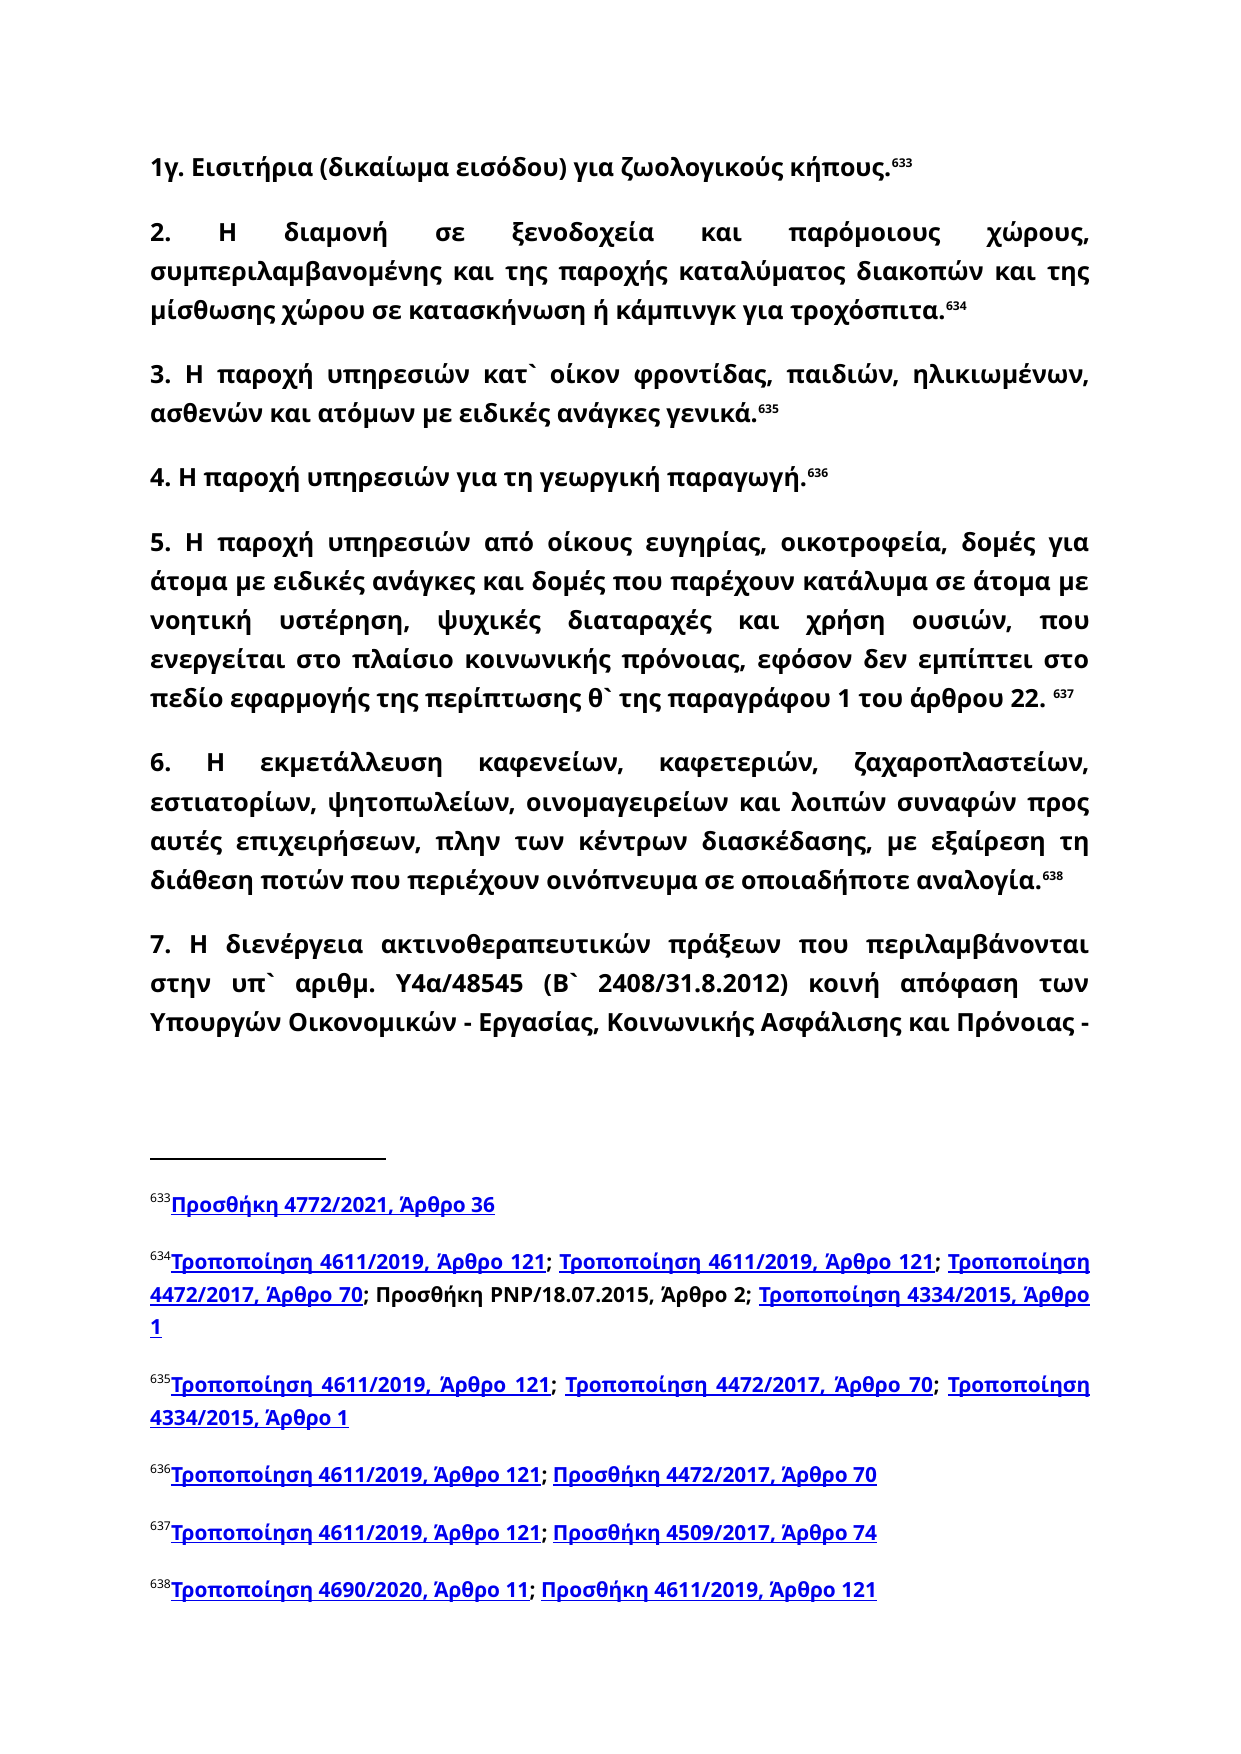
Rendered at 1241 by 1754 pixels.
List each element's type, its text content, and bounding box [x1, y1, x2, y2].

text 3. Η παροχή υπηρεσιών κατ` οίκον φροντίδας, παιδιών, ηλικιωμένων, ασθενών και ατόμων με ειδικές ανάγκες γενικά. [150, 357, 1090, 430]
text Τροποποίηση 4611/2019, Άρθρο 121; Προσθήκη 4472/2017, Άρθρο 70 [150, 1460, 1090, 1489]
text Τροποποίηση 4611/2019, Άρθρο 121; Προσθήκη 4509/2017, Άρθρο 74 [150, 1518, 1090, 1546]
text Τροποποίηση 4611/2019, Άρθρο 121; Τροποποίηση 4472/2017, Άρθρο 70; Τροποποίηση 4334/2015, Άρθρο 1 [150, 1370, 1090, 1431]
text Προσθήκη 4772/2021, Άρθρο 36 [150, 1190, 1090, 1218]
text 5. Η παροχή υπηρεσιών από οίκους ευγηρίας, οικοτροφεία, δομές για άτομα με ειδικές ανάγκες και δομές που παρέχουν κατάλυμα σε άτομα με νοητική υστέρηση, ψυχικές διαταραχές και χρήση ουσιών, που ενεργείται στο πλαίσιο κοινωνικής πρόνοιας, εφόσον δεν εμπίπτει στο πεδίο εφαρμογής της περίπτωσης θ` της παραγράφου 1 του άρθρου 22. [150, 524, 1090, 715]
text 4. Η παροχή υπηρεσιών για τη γεωργική παραγωγή. [150, 460, 1090, 494]
text 7. Η διενέργεια ακτινοθεραπευτικών πράξεων που περιλαμβάνονται στην υπ` αριθμ. Υ4α/48545 (Β` 2408/31.8.2012) κοινή απόφαση των Υπουργών Οικονομικών - Εργασίας, Κοινωνικής Ασφάλισης και Πρόνοιας [150, 927, 1090, 1039]
text 1γ. Εισιτήρια (δικαίωμα εισόδου) για ζωολογικούς κήπους. [150, 150, 1090, 184]
text Τροποποίηση 4690/2020, Άρθρο 11; Προσθήκη 4611/2019, Άρθρο 121 [150, 1576, 1090, 1604]
text 6. Η εκμετάλλευση καφενείων, καφετεριών, ζαχαροπλαστείων, εστιατορίων, ψητοπωλείων, οινομαγειρείων και λοιπών συναφών προς αυτές επιχειρήσεων, πλην των κέντρων διασκέδασης, με εξαίρεση τη διάθεση ποτών που περιέχουν οινόπνευμα σε οποιαδήποτε αναλογία. [150, 745, 1090, 897]
text Τροποποίηση 4611/2019, Άρθρο 121; Τροποποίηση 4611/2019, Άρθρο 121; Τροποποίηση 4472/2017, Άρθρο 70; Προσθήκη PNP/18.07.2015, Άρθρο 2; Τροποποίηση 4334/2015, Άρθρο 1 [150, 1247, 1090, 1341]
text 2. Η διαμονή σε ξενοδοχεία και παρόμοιους χώρους, συμπεριλαμβανομένης και της παροχής καταλύματος διακοπών και της μίσθωσης χώρου σε κατασκήνωση ή κάμπινγκ για τροχόσπιτα. [150, 214, 1090, 327]
